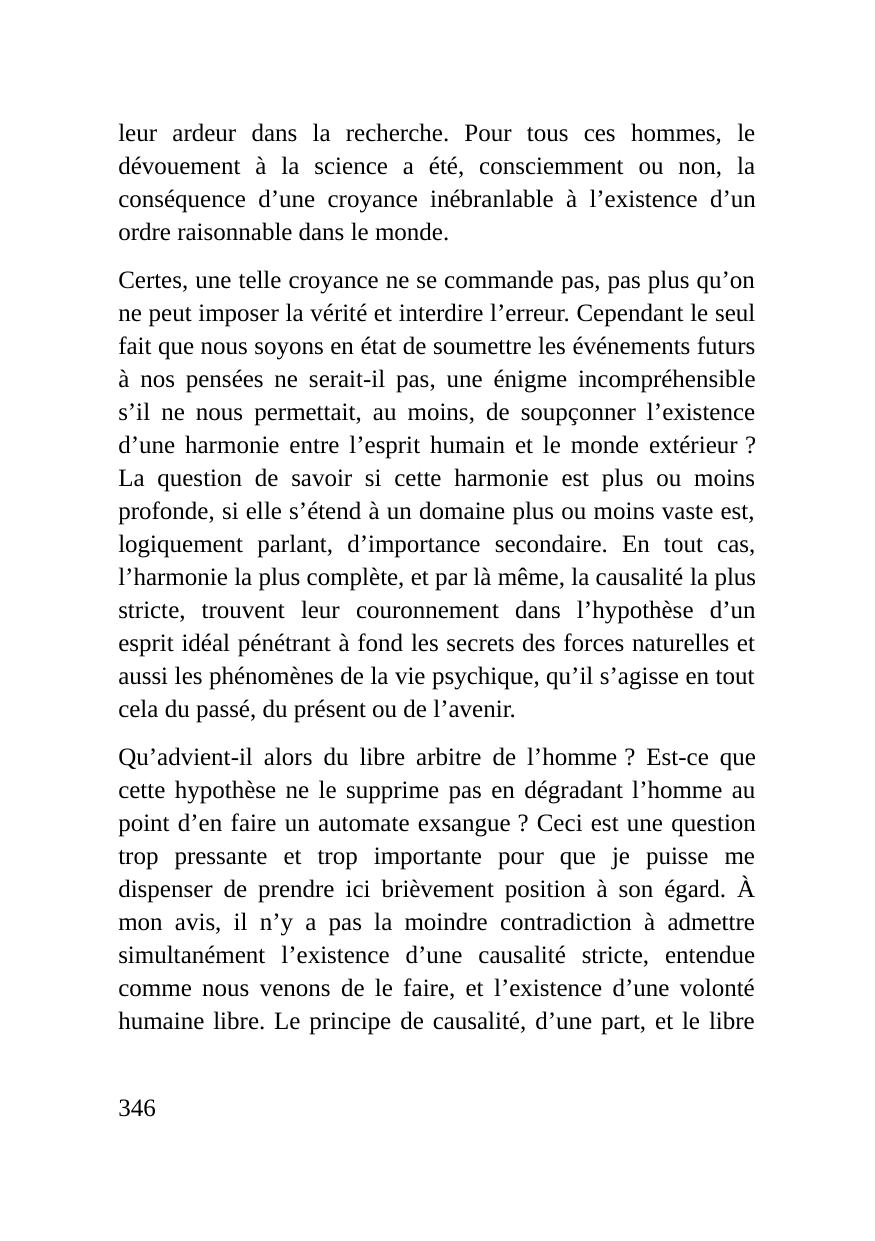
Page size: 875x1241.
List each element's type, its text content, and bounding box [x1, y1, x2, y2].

text Certes, une telle croyance ne se commande pas, pas plus qu’on ne peut imposer la vérité et interdire l’erreur. Cependant le seul fait que nous soyons en état de soumettre les événements futurs à nos pensées ne serait-il pas, une énigme incompréhensible s’il ne nous permettait, au moins, de soupçonner l’existence d’une harmonie entre l’esprit humain et le monde extérieur ? La question de savoir si cette harmonie est plus ou moins profonde, si elle s’étend à un domaine plus ou moins vaste est, logiquement parlant, d’importance secondaire. En tout cas, l’harmonie la plus complète, et par là même, la causalité la plus stricte, trouvent leur couronnement dans l’hypothèse d’un esprit idéal pénétrant à fond les secrets des forces naturelles et aussi les phénomènes de la vie psychique, qu’il s’agisse en tout cela du passé, du présent ou de l’avenir. [118, 265, 756, 723]
text Qu’advient-il alors du libre arbitre de l’homme ? Est-ce que cette hypothèse ne le supprime pas en dégradant l’homme au point d’en faire un automate exsangue ? Ceci est une question trop pressante et trop importante pour que je puisse me dispenser de prendre ici brièvement position à son égard. À mon avis, il n’y a pas la moindre contradiction à admettre simultanément l’existence d’une causalité stricte, entendue comme nous venons de le faire, et l’existence d’une volonté humaine libre. Le principe de causalité, d’une part, et le libre [118, 742, 756, 1034]
text leur ardeur dans la recherche. Pour tous ces hommes, le dévouement à la science a été, consciemment ou non, la conséquence d’une croyance inébranlable à l’existence d’un ordre raisonnable dans le monde. [118, 118, 756, 246]
